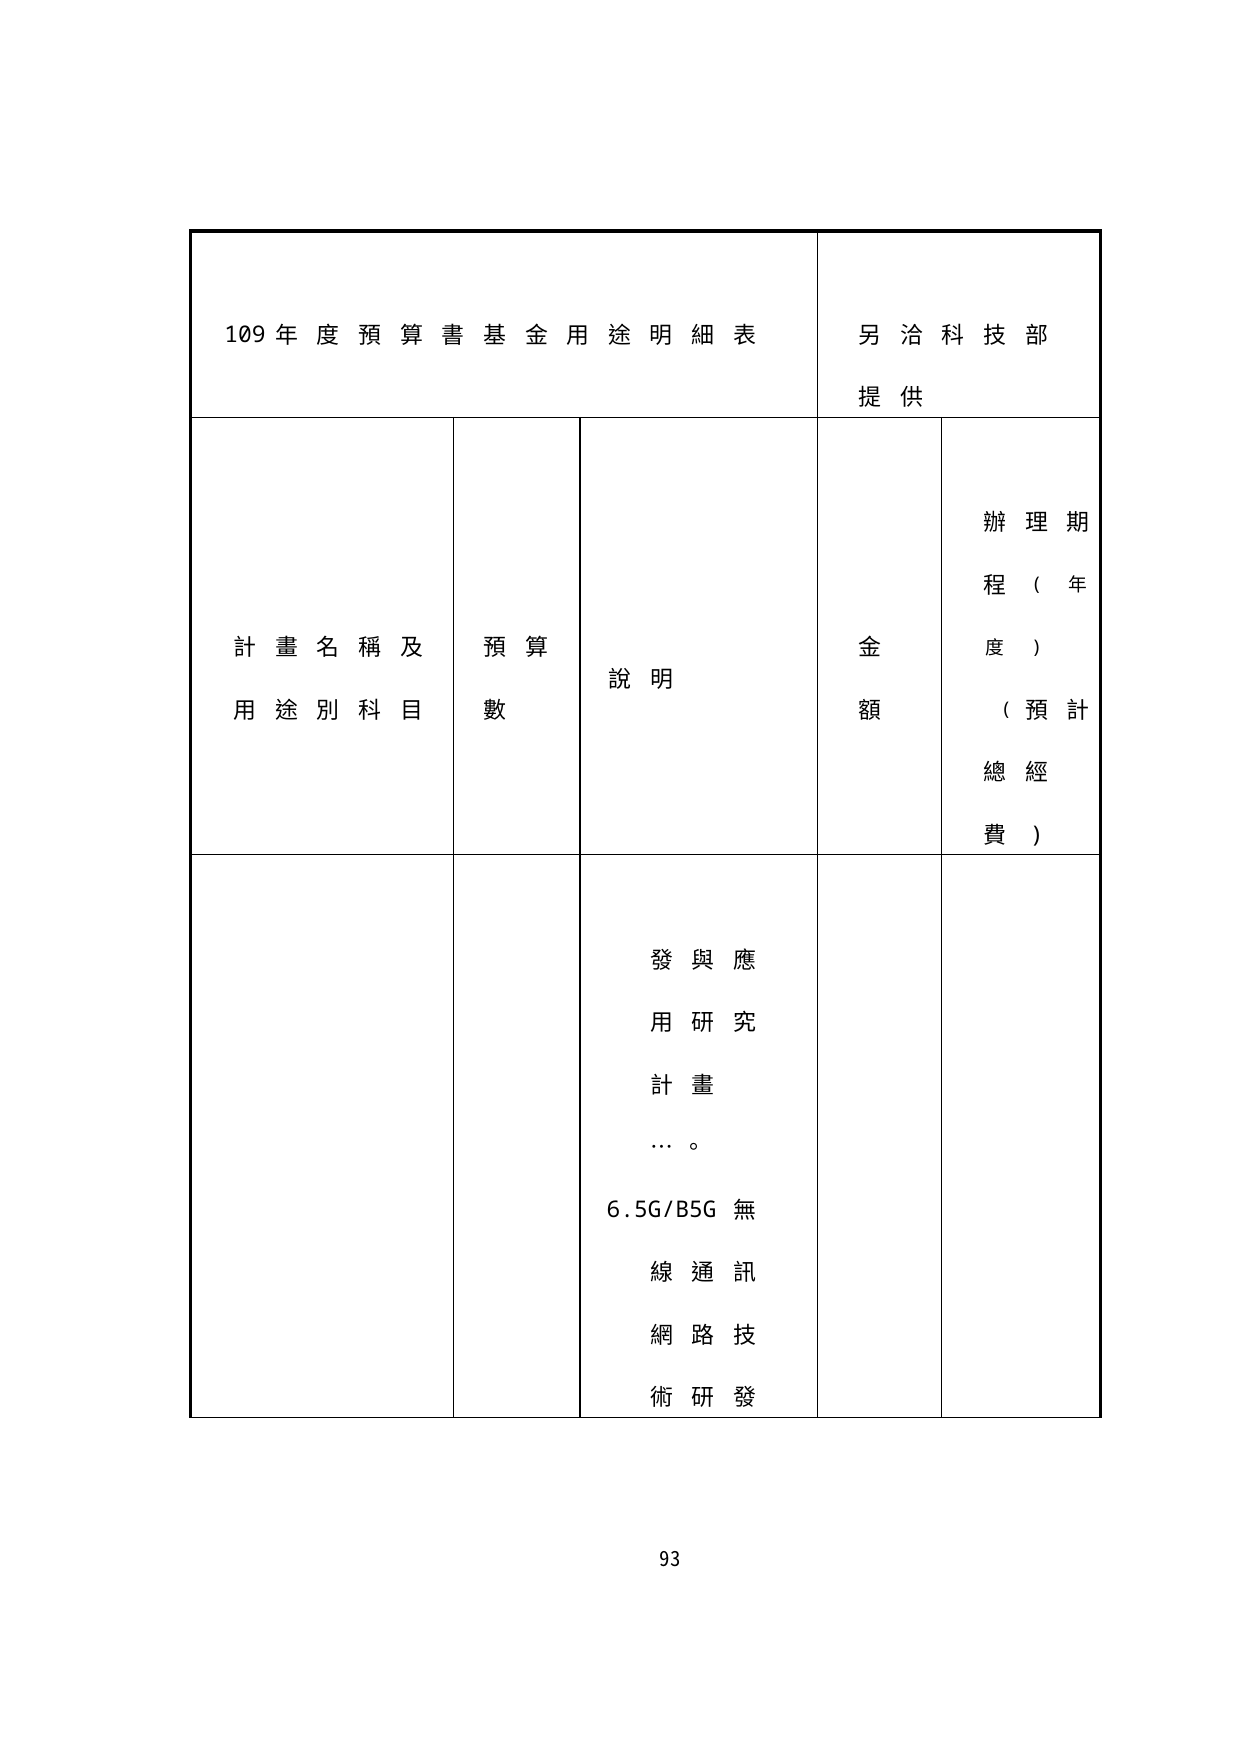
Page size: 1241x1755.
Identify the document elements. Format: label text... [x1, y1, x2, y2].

table_cell [942, 855, 1099, 1417]
table_cell 計畫名稱及用途別科目 [192, 418, 453, 854]
table_cell [192, 855, 453, 1417]
table_cell [818, 855, 941, 1417]
table_cell 說明 [581, 418, 817, 854]
table_cell [454, 855, 579, 1417]
table_header 109年度預算書基金用途明細表 [192, 233, 817, 417]
table_cell 辦理期程(年度) (預計總經費) [942, 418, 1099, 854]
table_cell 金額 [818, 418, 941, 854]
table_cell 發與應用研究計畫…。 6.5G/B5G無線通訊網路技術研發 [581, 855, 817, 1417]
table_header 另洽科技部提供 [818, 233, 1099, 417]
table_cell 預算數 [454, 418, 579, 854]
